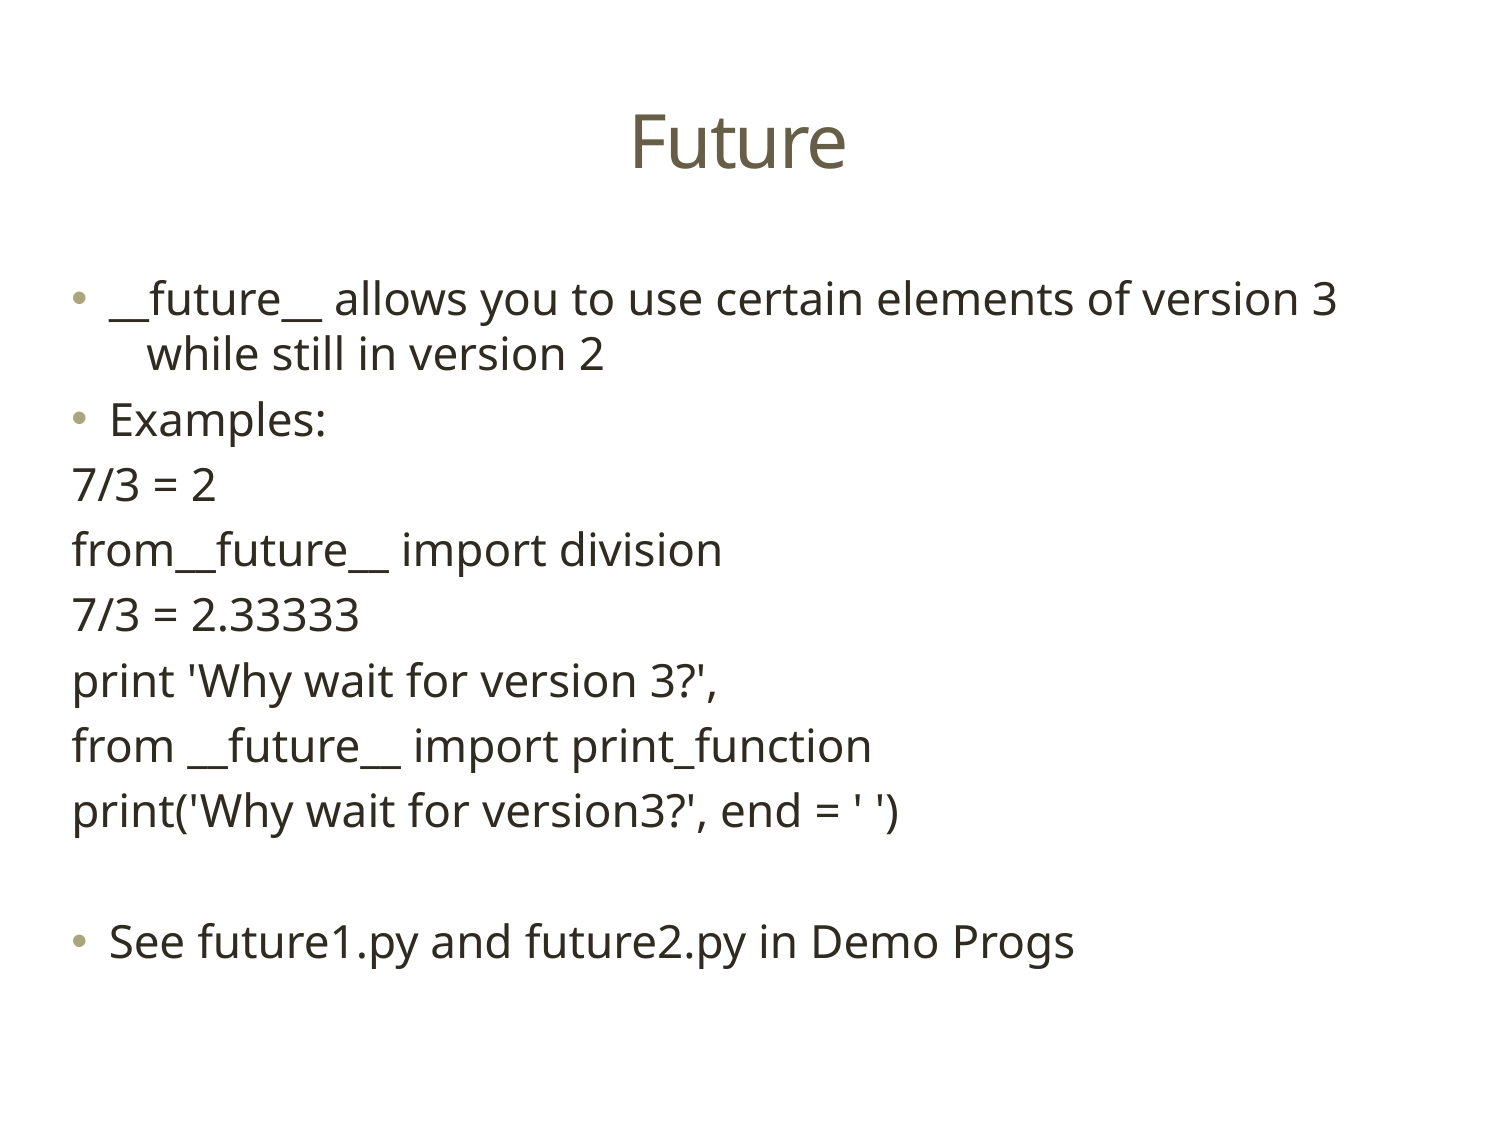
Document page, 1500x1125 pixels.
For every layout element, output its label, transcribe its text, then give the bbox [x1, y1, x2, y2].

title Future [18, 45, 1460, 233]
list __future__ allows you to use certain elements of version 3 while still in version 2 Examples: 7/3 = 2 from__future__ import division 7/3 = 2.33333 print 'Why wait for version 3?', from __future__ import print_function print('Why wait for version3?', end = ' ') See future1.py and future2.py in Demo Progs [18, 262, 1460, 1098]
